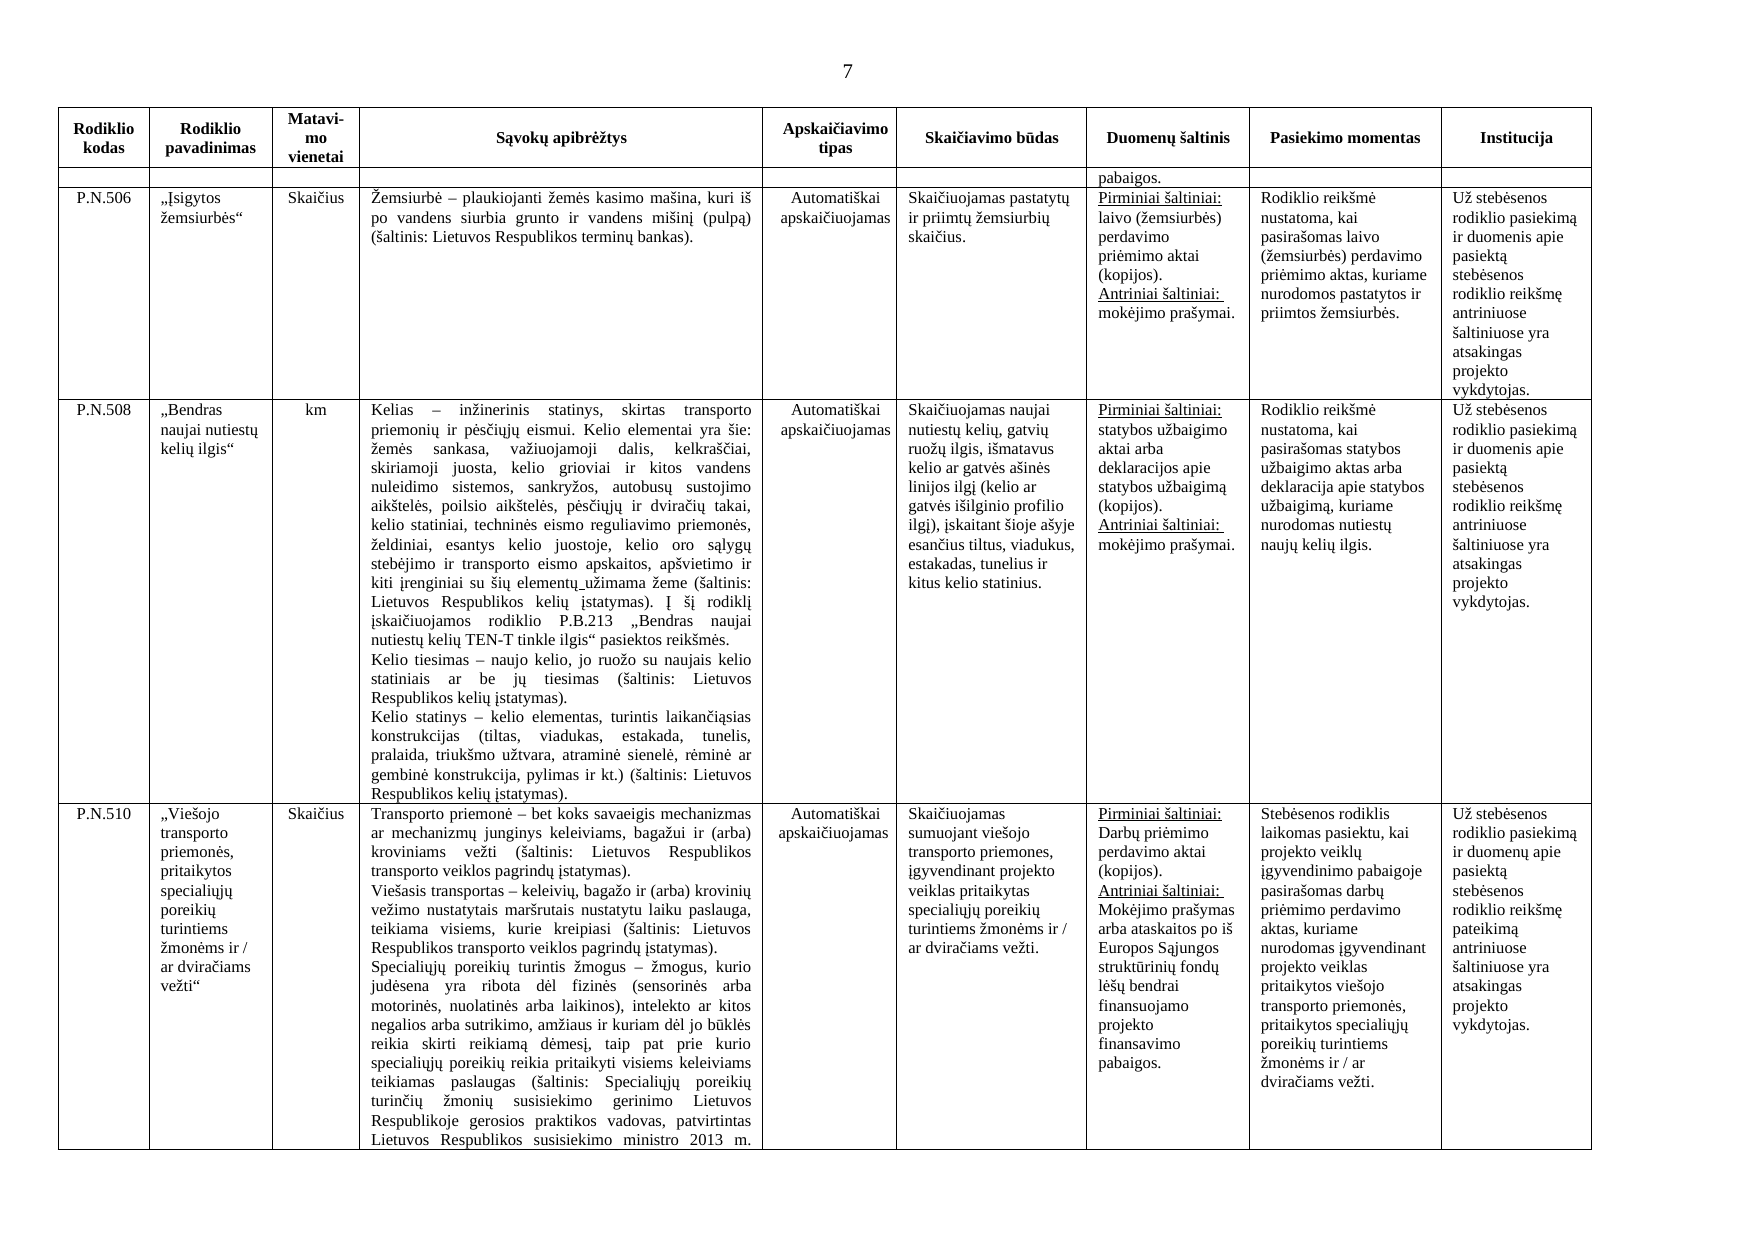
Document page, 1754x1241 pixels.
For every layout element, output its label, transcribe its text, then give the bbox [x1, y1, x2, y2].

table_cell [273, 168, 359, 187]
table_cell P.N.506 [59, 188, 149, 399]
table_cell Kelias – inžinerinis statinys, skirtas transporto priemonių ir pėsčiųjų eismui. Kelio elementai yra šie: žemės sankasa, važiuojamoji dalis, kelkraščiai, skiriamoji juosta, kelio grioviai ir kitos vandens nuleidimo sistemos, sankryžos, autobusų sustojimo aikštelės, poilsio aikštelės, pėsčiųjų ir dviračių takai, kelio statiniai, techninės eismo reguliavimo priemonės, želdiniai, esantys kelio juostoje, kelio oro sąlygų stebėjimo ir transporto eismo apskaitos, apšvietimo ir kiti įrenginiai su šių elementų užimama žeme (šaltinis: Lietuvos Respublikos kelių įstatymas). Į šį rodiklį įskaičiuojamos rodiklio P.B.213 „Bendras naujai nutiestų kelių TEN-T tinkle ilgis“ pasiektos reikšmės. Kelio tiesimas – naujo kelio, jo ruožo su naujais kelio statiniais ar be jų tiesimas (šaltinis: Lietuvos Respublikos kelių įstatymas). Kelio statinys – kelio elementas, turintis laikančiąsias konstrukcijas (tiltas, viadukas, estakada, tunelis, pralaida, triukšmo užtvara, atraminė sienelė, rėminė ar gembinė konstrukcija, pylimas ir kt.) (šaltinis: Lietuvos Respublikos kelių įstatymas). [360, 400, 762, 803]
table_cell „Viešojo transporto priemonės, pritaikytos specialiųjų poreikių turintiems žmonėms ir / ar dviračiams vežti“ [150, 804, 272, 1149]
table_cell Už stebėsenos rodiklio pasiekimą ir duomenų apie pasiektą stebėsenos rodiklio reikšmę pateikimą antriniuose šaltiniuose yra atsakingas projekto vykdytojas. [1442, 804, 1591, 1149]
table_cell Už stebėsenos rodiklio pasiekimą ir duomenis apie pasiektą stebėsenos rodiklio reikšmę antriniuose šaltiniuose yra atsakingas projekto vykdytojas. [1442, 188, 1591, 399]
table_header Duomenų šaltinis [1087, 108, 1249, 167]
table_cell Rodiklio reikšmė nustatoma, kai pasirašomas laivo (žemsiurbės) perdavimo priėmimo aktas, kuriame nurodomos pastatytos ir priimtos žemsiurbės. [1250, 188, 1441, 399]
table_cell Žemsiurbė – plaukiojanti žemės kasimo mašina, kuri iš po vandens siurbia grunto ir vandens mišinį (pulpą) (šaltinis: Lietuvos Respublikos terminų bankas). [360, 188, 762, 399]
table_cell Automatiškai apskaičiuojamas [763, 400, 896, 803]
table_cell Pirminiai šaltiniai: statybos užbaigimo aktai arba deklaracijos apie statybos užbaigimą (kopijos). Antriniai šaltiniai: mokėjimo prašymai. [1087, 400, 1249, 803]
table_cell Skaičius [273, 804, 359, 1149]
table_cell Už stebėsenos rodiklio pasiekimą ir duomenis apie pasiektą stebėsenos rodiklio reikšmę antriniuose šaltiniuose yra atsakingas projekto vykdytojas. [1442, 400, 1591, 803]
table_cell P.N.510 [59, 804, 149, 1149]
table_cell P.N.508 [59, 400, 149, 803]
table_cell km [273, 400, 359, 803]
table_cell Automatiškai apskaičiuojamas [763, 804, 896, 1149]
table_header Pasiekimo momentas [1250, 108, 1441, 167]
table_cell Transporto priemonė – bet koks savaeigis mechanizmas ar mechanizmų junginys keleiviams, bagažui ir (arba) kroviniams vežti (šaltinis: Lietuvos Respublikos transporto veiklos pagrindų įstatymas). Viešasis transportas – keleivių, bagažo ir (arba) krovinių vežimo nustatytais maršrutais nustatytu laiku paslauga, teikiama visiems, kurie kreipiasi (šaltinis: Lietuvos Respublikos transporto veiklos pagrindų įstatymas). Specialiųjų poreikių turintis žmogus – žmogus, kurio judėsena yra ribota dėl fizinės (sensorinės arba motorinės, nuolatinės arba laikinos), intelekto ar kitos negalios arba sutrikimo, amžiaus ir kuriam dėl jo būklės reikia skirti reikiamą dėmesį, taip pat prie kurio specialiųjų poreikių reikia pritaikyti visiems keleiviams teikiamas paslaugas (šaltinis: Specialiųjų poreikių turinčių žmonių susisiekimo gerinimo Lietuvos Respublikoje gerosios praktikos vadovas, patvirtintas Lietuvos Respublikos susisiekimo ministro 2013 m. [360, 804, 762, 1149]
table_cell Rodiklio reikšmė nustatoma, kai pasirašomas statybos užbaigimo aktas arba deklaracija apie statybos užbaigimą, kuriame nurodomas nutiestų naujų kelių ilgis. [1250, 400, 1441, 803]
table_cell [59, 168, 149, 187]
table_cell pabaigos. [1087, 168, 1249, 187]
table_cell Automatiškai apskaičiuojamas [763, 188, 896, 399]
table_header Skaičiavimo būdas [897, 108, 1086, 167]
table_cell Pirminiai šaltiniai: laivo (žemsiurbės) perdavimo priėmimo aktai (kopijos). Antriniai šaltiniai: mokėjimo prašymai. [1087, 188, 1249, 399]
table_cell Skaičius [273, 188, 359, 399]
table_header Institucija [1442, 108, 1591, 167]
table_cell Stebėsenos rodiklis laikomas pasiektu, kai projekto veiklų įgyvendinimo pabaigoje pasirašomas darbų priėmimo perdavimo aktas, kuriame nurodomas įgyvendinant projekto veiklas pritaikytos viešojo transporto priemonės, pritaikytos specialiųjų poreikių turintiems žmonėms ir / ar dviračiams vežti. [1250, 804, 1441, 1149]
table_cell „Įsigytos žemsiurbės“ [150, 188, 272, 399]
table_cell „Bendras naujai nutiestų kelių ilgis“ [150, 400, 272, 803]
table_cell [897, 168, 1086, 187]
table_cell [150, 168, 272, 187]
table_cell Skaičiuojamas pastatytų ir priimtų žemsiurbių skaičius. [897, 188, 1086, 399]
table_header Sąvokų apibrėžtys [360, 108, 762, 167]
table_header Apskaičiavimo tipas [763, 108, 896, 167]
table_header Rodiklio kodas [59, 108, 149, 167]
table_header Matavi-mo vienetai [273, 108, 359, 167]
table_cell Skaičiuojamas naujai nutiestų kelių, gatvių ruožų ilgis, išmatavus kelio ar gatvės ašinės linijos ilgį (kelio ar gatvės išilginio profilio ilgį), įskaitant šioje ašyje esančius tiltus, viadukus, estakadas, tunelius ir kitus kelio statinius. [897, 400, 1086, 803]
table_header Rodiklio pavadinimas [150, 108, 272, 167]
table_cell Pirminiai šaltiniai: Darbų priėmimo perdavimo aktai (kopijos). Antriniai šaltiniai: Mokėjimo prašymas arba ataskaitos po iš Europos Sąjungos struktūrinių fondų lėšų bendrai finansuojamo projekto finansavimo pabaigos. [1087, 804, 1249, 1149]
table_cell Skaičiuojamas sumuojant viešojo transporto priemones, įgyvendinant projekto veiklas pritaikytas specialiųjų poreikių turintiems žmonėms ir / ar dviračiams vežti. [897, 804, 1086, 1149]
table_cell [763, 168, 896, 187]
